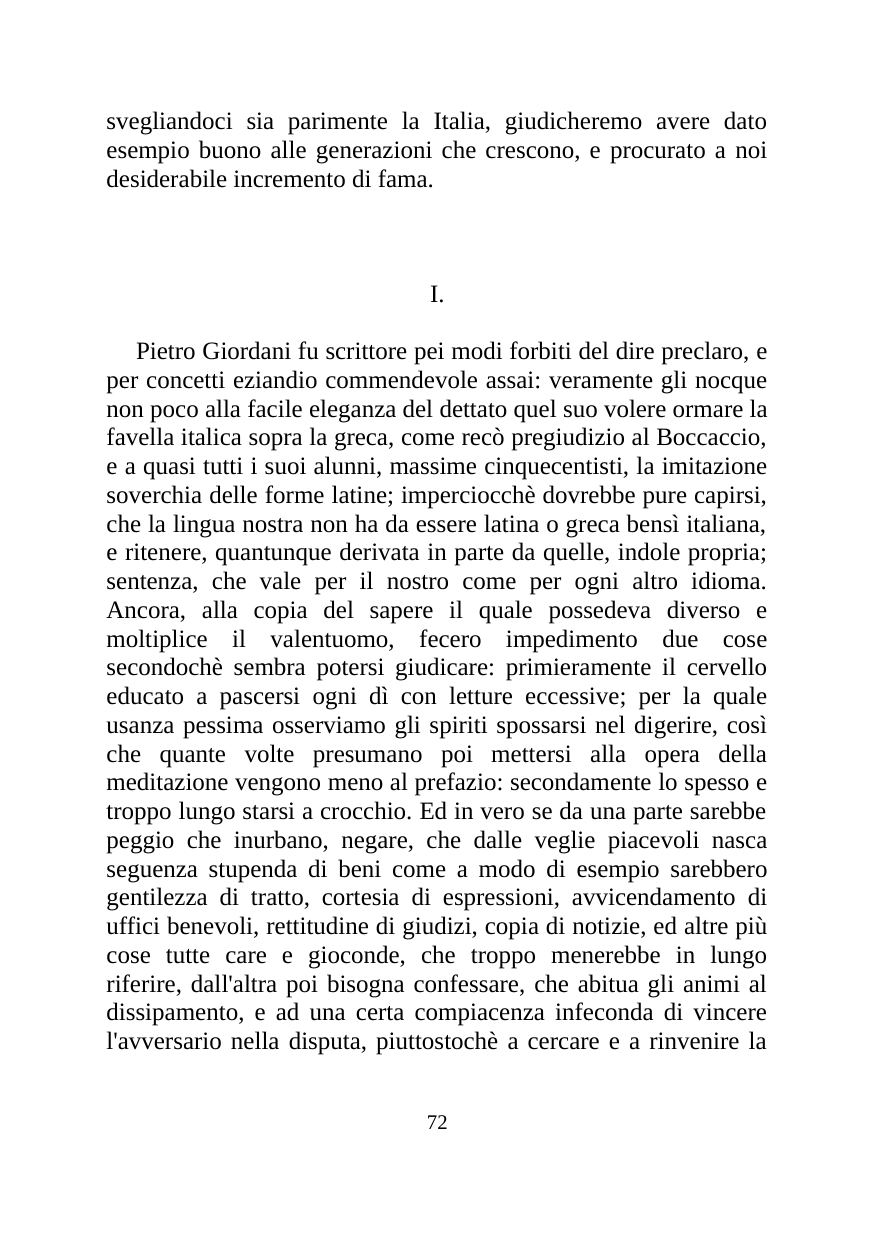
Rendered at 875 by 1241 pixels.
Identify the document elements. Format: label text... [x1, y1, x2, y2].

text Pietro Giordani fu scrittore pei modi forbiti del dire preclaro, e per concetti eziandio commendevole assai: veramente gli nocque non poco alla facile eleganza del dettato quel suo volere ormare la favella italica sopra la greca, come recò pregiudizio al Boccaccio, e a quasi tutti i suoi alunni, massime cinquecentisti, la imitazione soverchia delle forme latine; imperciocchè dovrebbe pure capirsi, che la lingua nostra non ha da essere latina o greca bensì italiana, e ritenere, quantunque derivata in parte da quelle, indole propria; sentenza, che vale per il nostro come per ogni altro idioma. Ancora, alla copia del sapere il quale possedeva diverso e moltiplice il valentuomo, fecero impedimento due cose secondochè sembra potersi giudicare: primieramente il cervello educato a pascersi ogni dì con letture eccessive; per la quale usanza pessima osserviamo gli spiriti spossarsi nel digerire, così che quante volte presumano poi mettersi alla opera della meditazione vengono meno al prefazio: secondamente lo spesso e troppo lungo starsi a crocchio. Ed in vero se da una parte sarebbe peggio che inurbano, negare, che dalle veglie piacevoli nasca seguenza stupenda di beni come a modo di esempio sarebbero gentilezza di tratto, cortesia di espressioni, avvicendamento di uffici benevoli, rettitudine di giudizi, copia di notizie, ed altre più cose tutte care e gioconde, che troppo menerebbe in lungo riferire, dall'altra poi bisogna confessare, che abitua gli animi al dissipamento, e ad una certa compiacenza infeconda di vincere l'avversario nella disputa, piuttostochè a cercare e a rinvenire la [106, 336, 768, 1055]
text I. [106, 279, 768, 307]
text svegliandoci sia parimente la Italia, giudicheremo avere dato esempio buono alle generazioni che crescono, e procurato a noi desiderabile incremento di fama. [106, 106, 768, 192]
